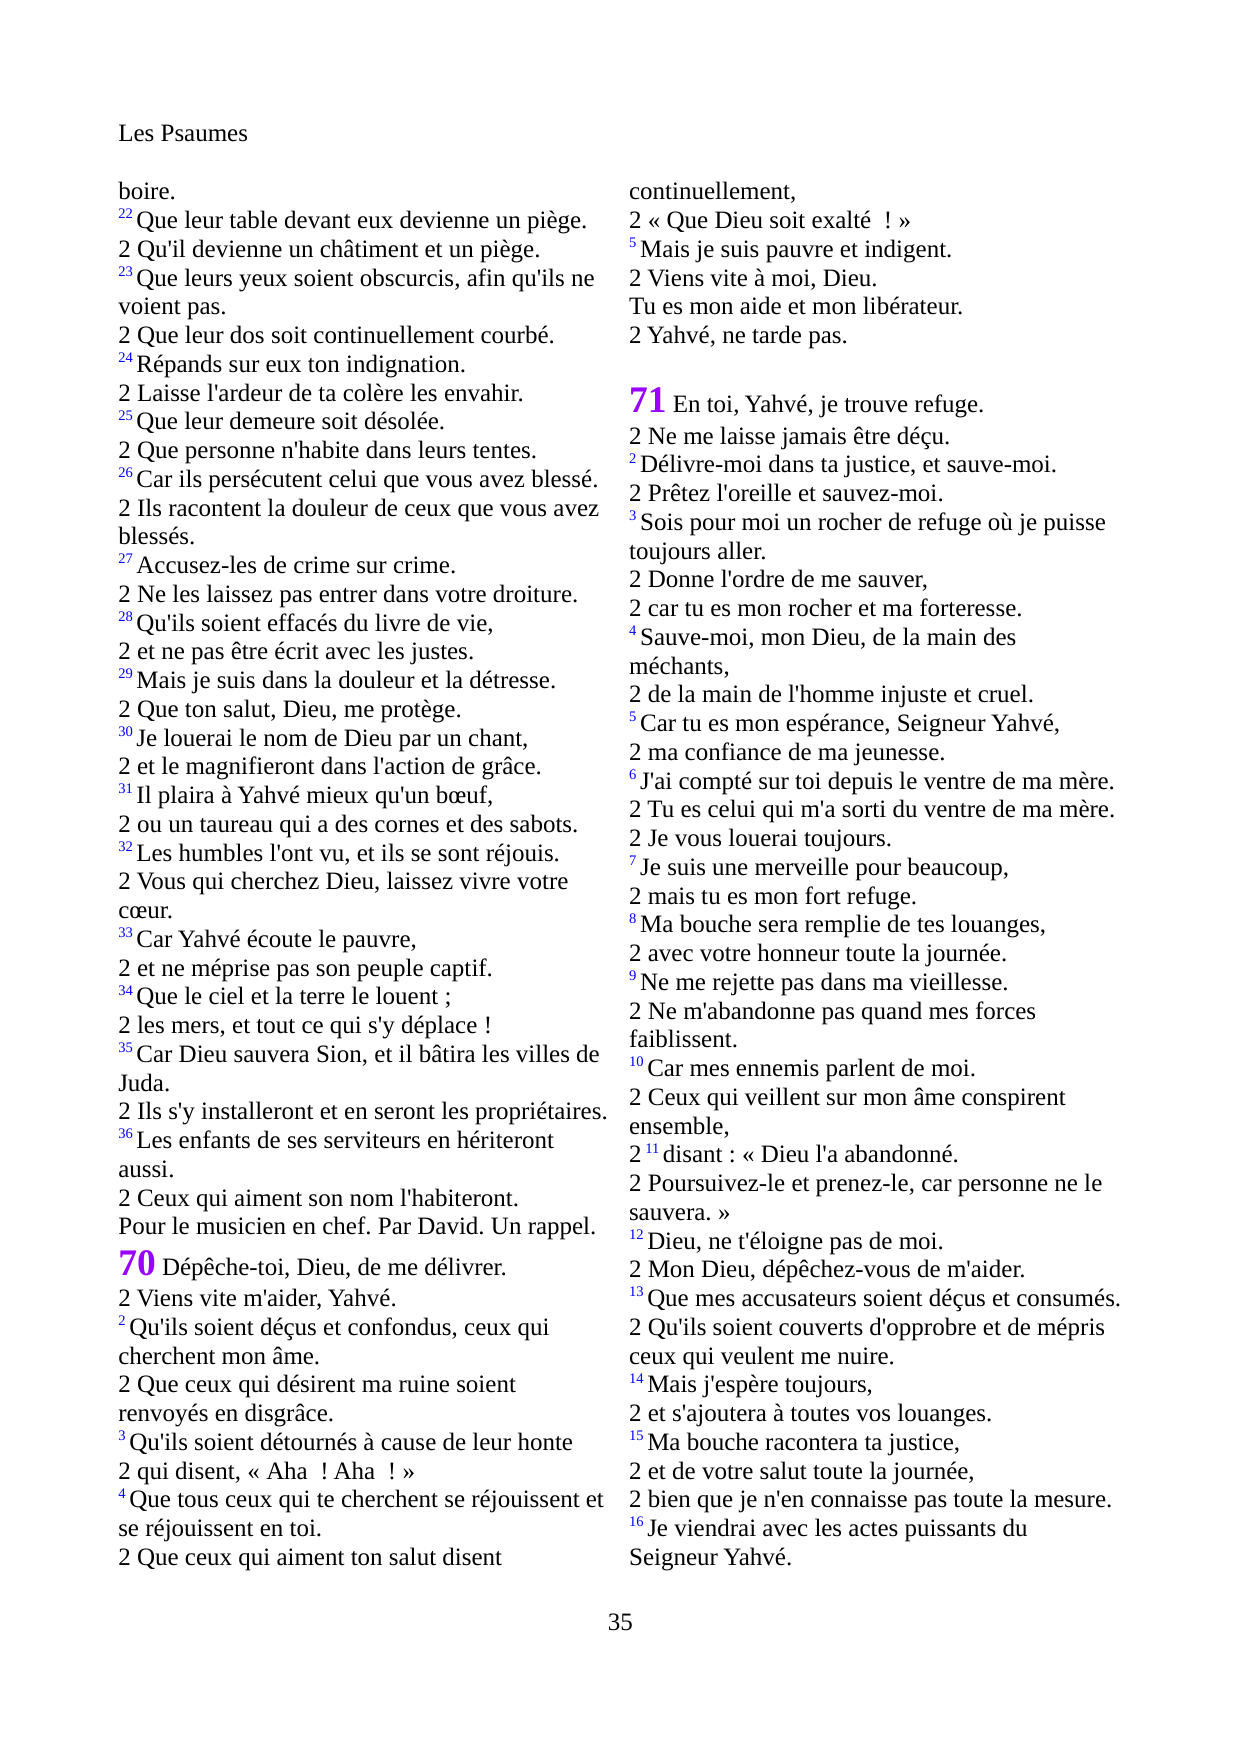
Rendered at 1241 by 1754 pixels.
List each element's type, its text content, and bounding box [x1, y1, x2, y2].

text 27 Accusez-les de crime sur crime. [118, 550, 611, 579]
text 6 J'ai compté sur toi depuis le ventre de ma mère. [629, 766, 1122, 794]
text 35 Car Dieu sauvera Sion, et il bâtira les villes de Juda. [118, 1039, 611, 1096]
text 2 de la main de l'homme injuste et cruel. [629, 679, 1122, 708]
text 36 Les enfants de ses serviteurs en hériteront aussi. [118, 1125, 611, 1183]
text 2 Je vous louerai toujours. [629, 823, 1122, 852]
text 33 Car Yahvé écoute le pauvre, [118, 924, 611, 953]
text 2 ma confiance de ma jeunesse. [629, 737, 1122, 766]
text 12 Dieu, ne t'éloigne pas de moi. [629, 1226, 1122, 1254]
text 28 Qu'ils soient effacés du livre de vie, [118, 608, 611, 636]
text 2 Vous qui cherchez Dieu, laissez vivre votre cœur. [118, 866, 611, 924]
text 2 ou un taureau qui a des cornes et des sabots. [118, 809, 611, 838]
text 7 Je suis une merveille pour beaucoup, [629, 852, 1122, 881]
text 2 et ne pas être écrit avec les justes. [118, 636, 611, 665]
text 2 Que leur dos soit continuellement courbé. [118, 320, 611, 349]
text 2 Yahvé, ne tarde pas. [629, 320, 1122, 349]
text 25 Que leur demeure soit désolée. [118, 406, 611, 435]
text 2 mais tu es mon fort refuge. [629, 881, 1122, 909]
text 8 Ma bouche sera remplie de tes louanges, [629, 909, 1122, 938]
text 2 et s'ajoutera à toutes vos louanges. [629, 1398, 1122, 1427]
text 2 Ils s'y installeront et en seront les propriétaires. [118, 1096, 611, 1125]
text 13 Que mes accusateurs soient déçus et consumés. [629, 1283, 1122, 1312]
text 14 Mais j'espère toujours, [629, 1369, 1122, 1398]
text 71 En toi, Yahvé, je trouve refuge. [629, 378, 1122, 421]
text 30 Je louerai le nom de Dieu par un chant, [118, 723, 611, 751]
text 2 et ne méprise pas son peuple captif. [118, 953, 611, 981]
text 2 Laisse l'ardeur de ta colère les envahir. [118, 378, 611, 406]
text 9 Ne me rejette pas dans ma vieillesse. [629, 967, 1122, 996]
text 2 Ne me laisse jamais être déçu. [629, 421, 1122, 449]
text 2 Mon Dieu, dépêchez-vous de m'aider. [629, 1254, 1122, 1283]
text 2 et le magnifieront dans l'action de grâce. [118, 751, 611, 780]
text 2 bien que je n'en connaisse pas toute la mesure. [629, 1484, 1122, 1513]
title Pour le musicien en chef. Par David. Un rappel. [118, 1211, 611, 1240]
text 31 Il plaira à Yahvé mieux qu'un bœuf, [118, 780, 611, 809]
text 2 Poursuivez-le et prenez-le, car personne ne le sauvera. » [629, 1168, 1122, 1226]
text 2 Ils racontent la douleur de ceux que vous avez blessés. [118, 493, 611, 550]
text 16 Je viendrai avec les actes puissants du Seigneur Yahvé. [629, 1513, 1122, 1571]
text 2 Que ceux qui aiment ton salut disent [118, 1542, 611, 1571]
text 2 Délivre-moi dans ta justice, et sauve-moi. [629, 449, 1122, 478]
text continuellement, [629, 176, 1122, 205]
text 2 les mers, et tout ce qui s'y déplace ! [118, 1010, 611, 1039]
text 15 Ma bouche racontera ta justice, [629, 1427, 1122, 1456]
text 2 Donne l'ordre de me sauver, [629, 564, 1122, 593]
text 2 11 disant : « Dieu l'a abandonné. [629, 1139, 1122, 1168]
text 2 Qu'ils soient déçus et confondus, ceux qui cherchent mon âme. [118, 1312, 611, 1369]
text 29 Mais je suis dans la douleur et la détresse. [118, 665, 611, 694]
text 34 Que le ciel et la terre le louent ; [118, 981, 611, 1010]
text 24 Répands sur eux ton indignation. [118, 349, 611, 378]
text 2 Prêtez l'oreille et sauvez-moi. [629, 478, 1122, 507]
text 2 qui disent, « Aha ! Aha ! » [118, 1456, 611, 1484]
text 2 Ceux qui aiment son nom l'habiteront. [118, 1183, 611, 1211]
text 2 car tu es mon rocher et ma forteresse. [629, 593, 1122, 622]
text 2 Ne m'abandonne pas quand mes forces faiblissent. [629, 996, 1122, 1053]
text 26 Car ils persécutent celui que vous avez blessé. [118, 464, 611, 493]
text 4 Que tous ceux qui te cherchent se réjouissent et se réjouissent en toi. [118, 1484, 611, 1542]
text 22 Que leur table devant eux devienne un piège. [118, 205, 611, 234]
text 3 Sois pour moi un rocher de refuge où je puisse toujours aller. [629, 507, 1122, 564]
text 10 Car mes ennemis parlent de moi. [629, 1053, 1122, 1082]
text 5 Mais je suis pauvre et indigent. [629, 234, 1122, 263]
text 2 Tu es celui qui m'a sorti du ventre de ma mère. [629, 794, 1122, 823]
text 2 Viens vite m'aider, Yahvé. [118, 1283, 611, 1312]
text 2 Que ton salut, Dieu, me protège. [118, 694, 611, 723]
text 2 « Que Dieu soit exalté ! » [629, 205, 1122, 234]
text 70 Dépêche-toi, Dieu, de me délivrer. [118, 1240, 611, 1283]
text 2 et de votre salut toute la journée, [629, 1456, 1122, 1484]
text 2 Viens vite à moi, Dieu. [629, 263, 1122, 291]
text 4 Sauve-moi, mon Dieu, de la main des méchants, [629, 622, 1122, 679]
text 5 Car tu es mon espérance, Seigneur Yahvé, [629, 708, 1122, 737]
text 32 Les humbles l'ont vu, et ils se sont réjouis. [118, 838, 611, 866]
text 2 Ceux qui veillent sur mon âme conspirent ensemble, [629, 1082, 1122, 1139]
text 23 Que leurs yeux soient obscurcis, afin qu'ils ne voient pas. [118, 263, 611, 320]
text boire. [118, 176, 611, 205]
text Tu es mon aide et mon libérateur. [629, 291, 1122, 320]
text 3 Qu'ils soient détournés à cause de leur honte [118, 1427, 611, 1456]
text 2 Qu'ils soient couverts d'opprobre et de mépris ceux qui veulent me nuire. [629, 1312, 1122, 1369]
text 2 Ne les laissez pas entrer dans votre droiture. [118, 579, 611, 608]
text 2 Que personne n'habite dans leurs tentes. [118, 435, 611, 464]
text 2 Qu'il devienne un châtiment et un piège. [118, 234, 611, 263]
text 2 avec votre honneur toute la journée. [629, 938, 1122, 967]
text 2 Que ceux qui désirent ma ruine soient renvoyés en disgrâce. [118, 1369, 611, 1427]
